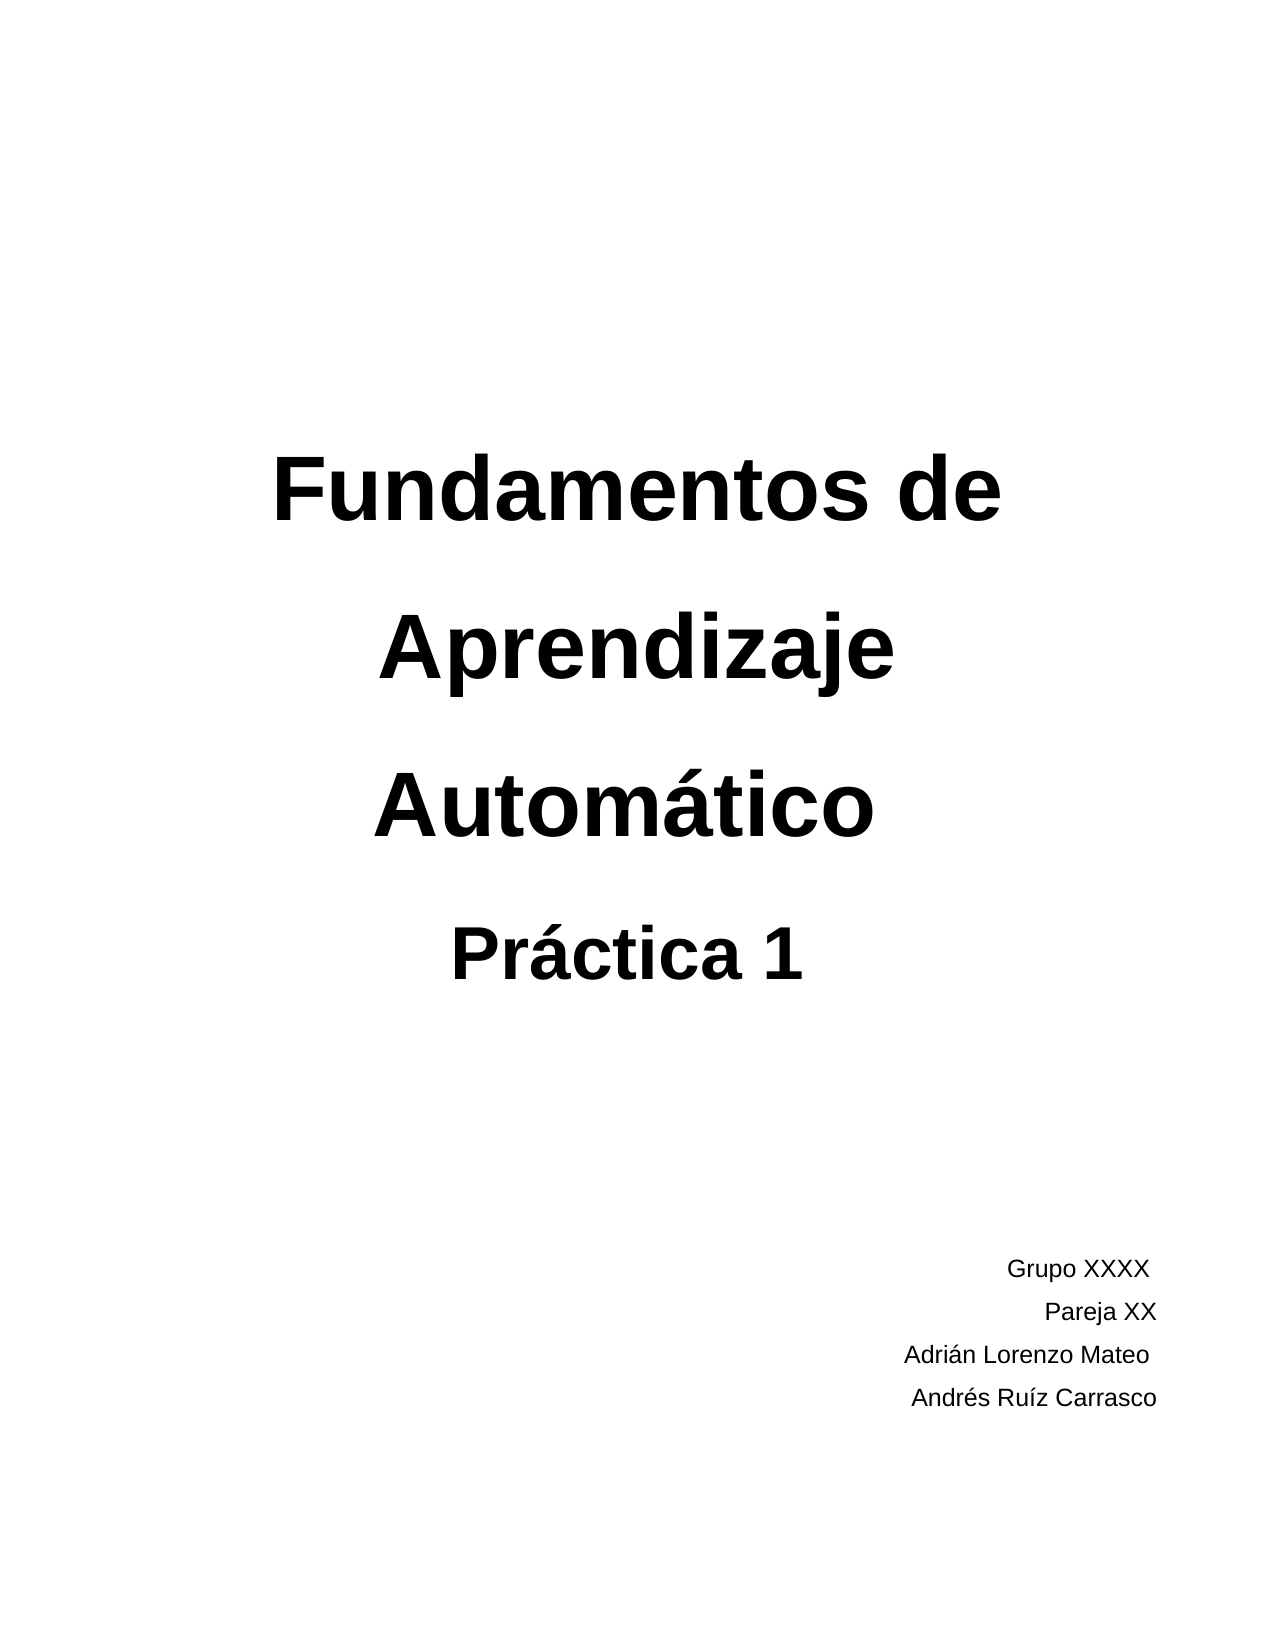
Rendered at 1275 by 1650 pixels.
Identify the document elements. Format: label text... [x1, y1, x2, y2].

text Aprendizaje Automático [118, 592, 1157, 856]
text Grupo XXXX [118, 1254, 1157, 1282]
text Fundamentos de [118, 434, 1157, 540]
text Pareja XX [118, 1297, 1157, 1326]
text Adrián Lorenzo Mateo [118, 1340, 1157, 1369]
text Práctica 1 [118, 909, 1157, 995]
text Andrés Ruíz Carrasco [118, 1383, 1157, 1412]
